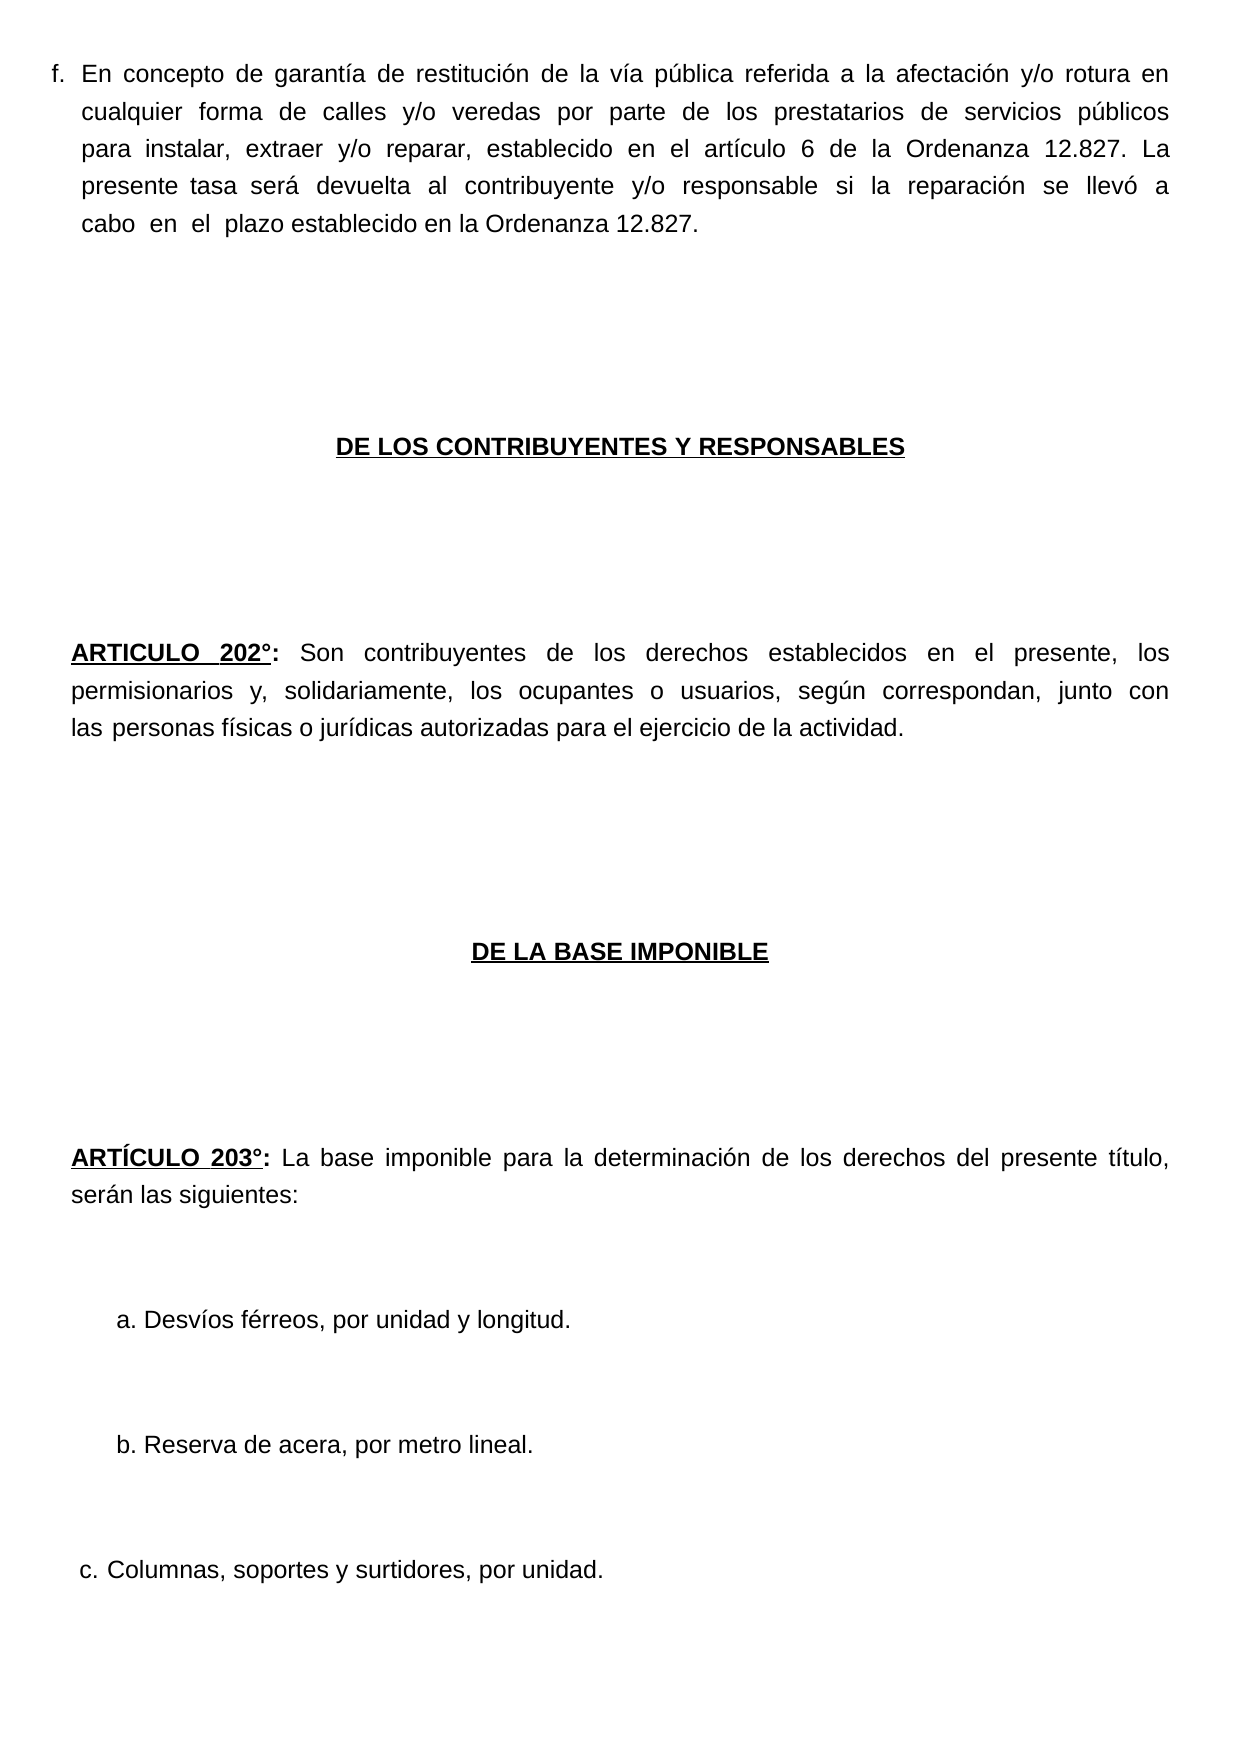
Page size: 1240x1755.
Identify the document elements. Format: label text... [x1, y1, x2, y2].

text ARTÍCULO 203°: La base imponible para la determinación de los derechos del presente título, serán las siguientes: [71, 1143, 1181, 1209]
subtitle DE LA BASE IMPONIBLE [415, 937, 825, 965]
list Reserva de acera, por metro lineal. [116, 1430, 1181, 1459]
text ARTICULO 202°: Son contribuyentes de los derechos establecidos en el presente, los permisionarios y, solidariamente, los ocupantes o usuarios, según correspondan, junto con las personas físicas o jurídicas autorizadas para el ejercicio de la actividad. [71, 638, 1169, 742]
list Columnas, soportes y surtidores, por unidad. [79, 1555, 1181, 1584]
list Desvíos férreos, por unidad y longitud. [116, 1305, 1181, 1334]
list En concepto de garantía de restitución de la vía pública referida a la afectación y/o rotura en cualquier forma de calles y/o veredas por parte de los prestatarios de servicios públicos para instalar, extraer y/o reparar, establecido en el artículo 6 de la Ordenanza 12.827. La presente tasa será devuelta al contribuyente y/o responsable si la reparación se llevó a cabo en el plazo establecido en la Ordenanza 12.827. [71, 59, 1170, 237]
subtitle DE LOS CONTRIBUYENTES Y RESPONSABLES [336, 432, 1181, 461]
